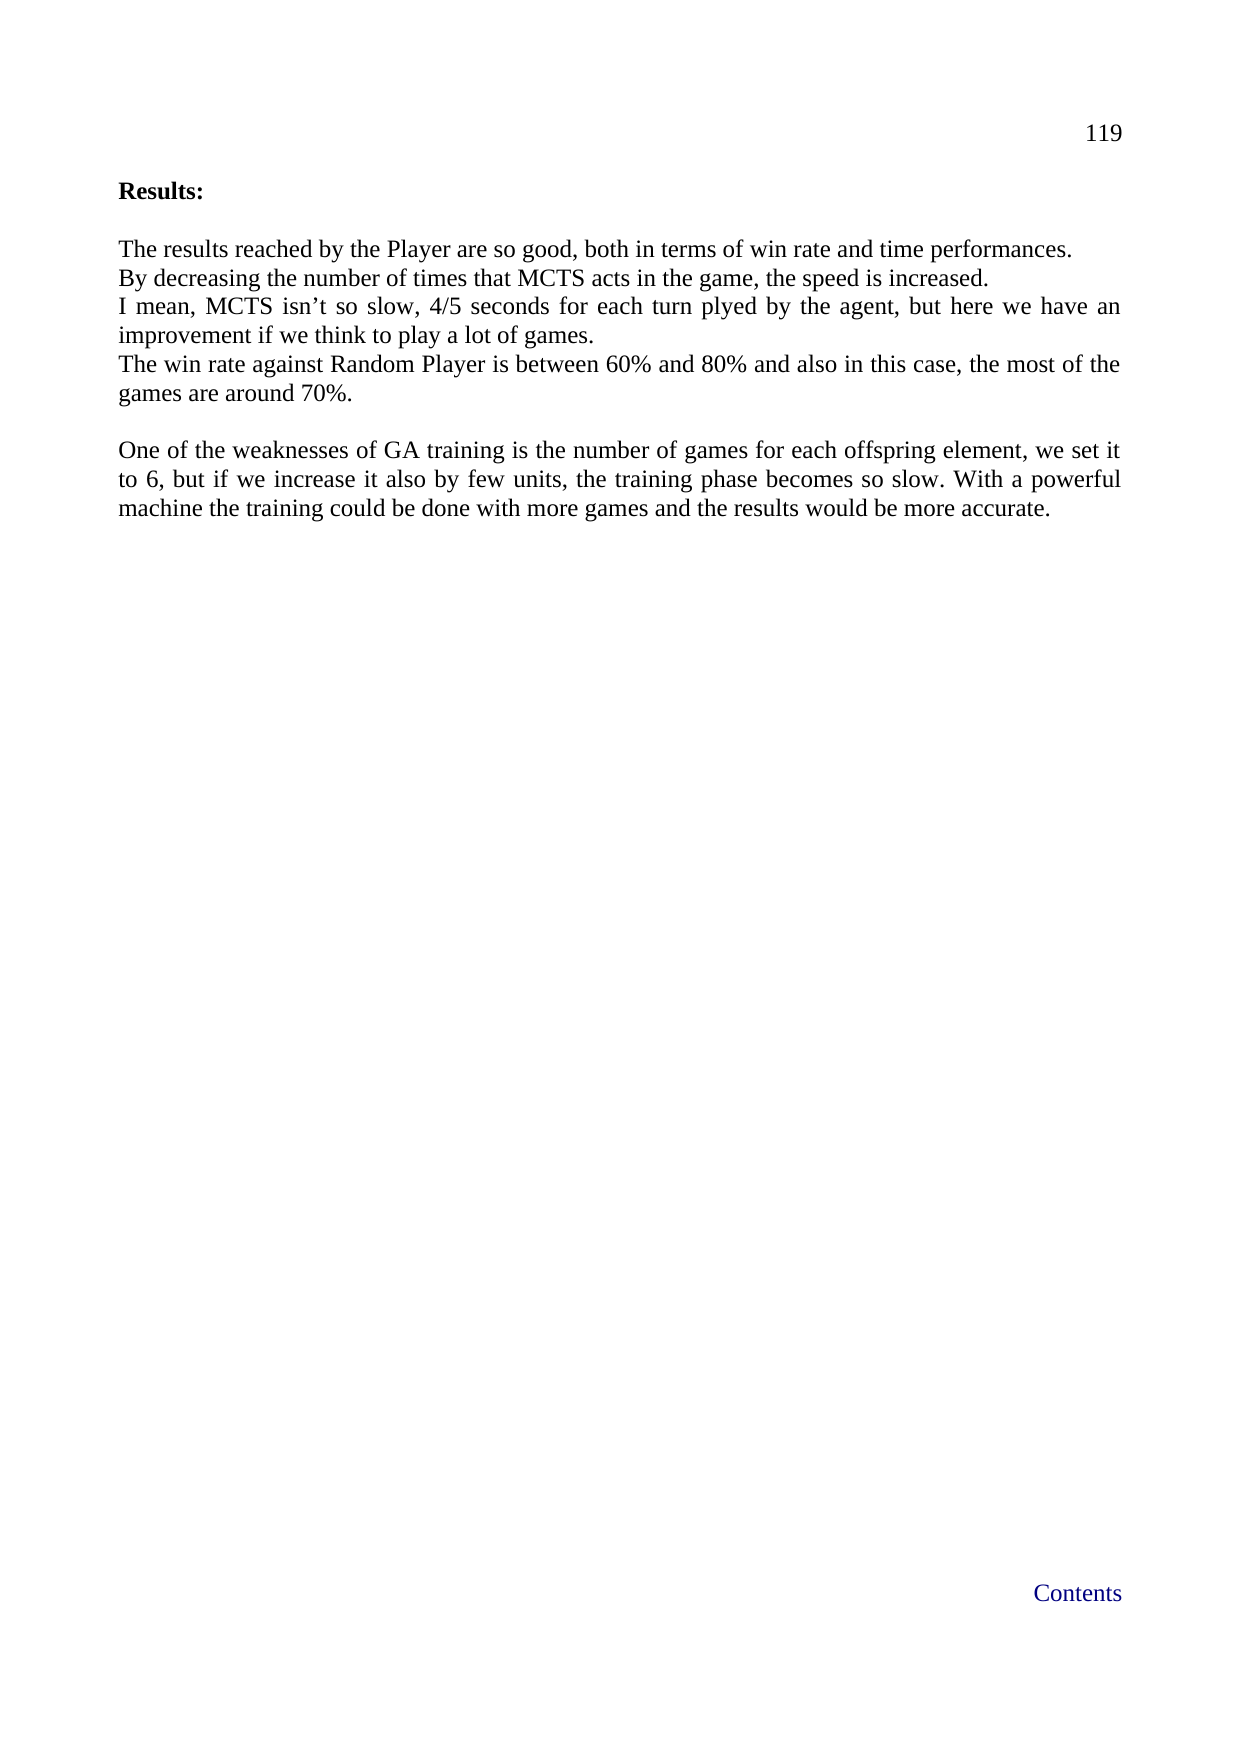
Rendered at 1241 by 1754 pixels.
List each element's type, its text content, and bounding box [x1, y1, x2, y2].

text By decreasing the number of times that MCTS acts in the game, the speed is increased. [118, 263, 1122, 291]
text The win rate against Random Player is between 60% and 80% and also in this case, the most of the games are around 70%. [118, 349, 1122, 406]
text One of the weaknesses of GA training is the number of games for each offspring element, we set it to 6, but if we increase it also by few units, the training phase becomes so slow. With a powerful machine the training could be done with more games and the results would be more accurate. [118, 435, 1122, 521]
text The results reached by the Player are so good, both in terms of win rate and time performances. [118, 234, 1122, 263]
text I mean, MCTS isn’t so slow, 4/5 seconds for each turn plyed by the agent, but here we have an improvement if we think to play a lot of games. [118, 291, 1122, 349]
text Results: [118, 176, 1122, 205]
